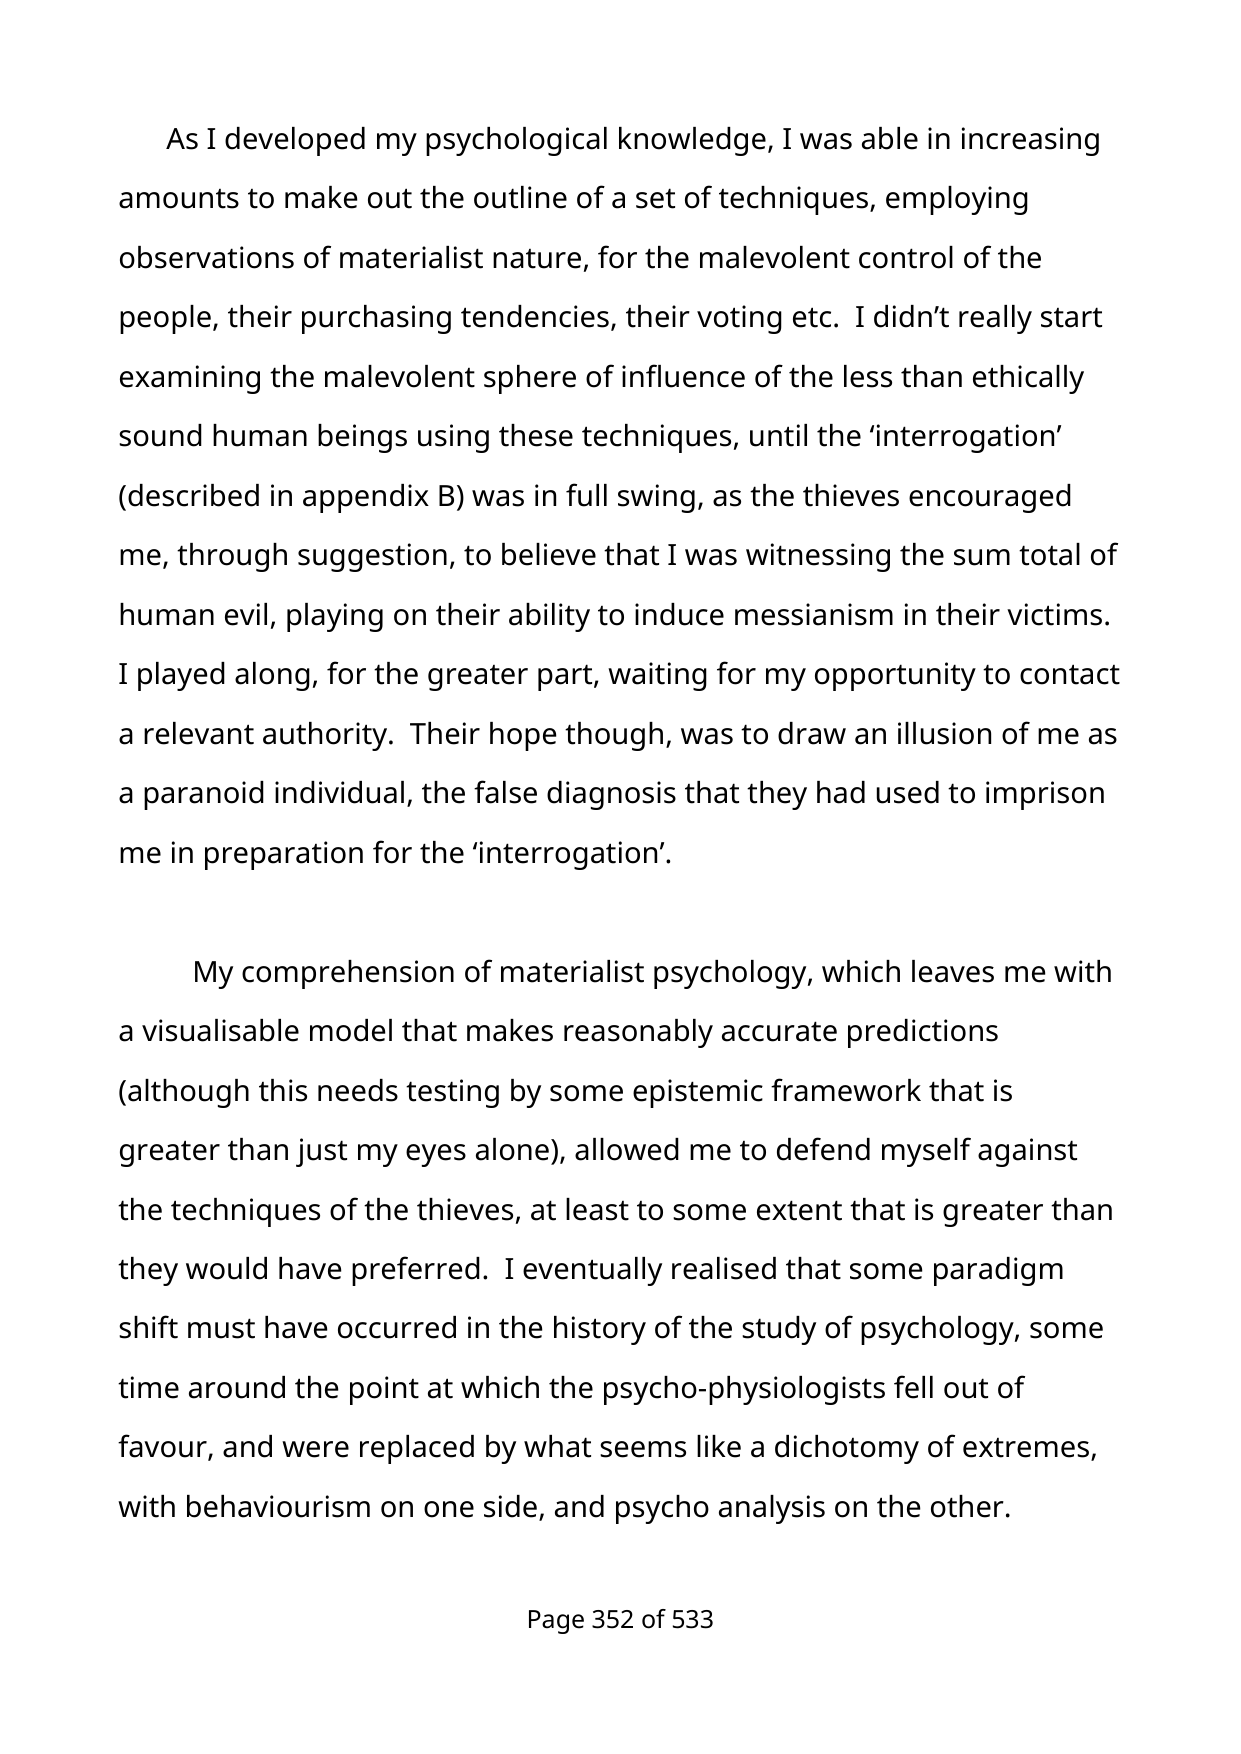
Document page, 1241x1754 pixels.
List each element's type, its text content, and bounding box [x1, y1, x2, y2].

text As I developed my psychological knowledge, I was able in increasing amounts to make out the outline of a set of techniques, employing observations of materialist nature, for the malevolent control of the people, their purchasing tendencies, their voting etc. I didn’t really start examining the malevolent sphere of influence of the less than ethically sound human beings using these techniques, until the ‘interrogation’ (described in appendix B) was in full swing, as the thieves encouraged me, through suggestion, to believe that I was witnessing the sum total of human evil, playing on their ability to induce messianism in their victims. I played along, for the greater part, waiting for my opportunity to contact a relevant authority. Their hope though, was to draw an illusion of me as a paranoid individual, the false diagnosis that they had used to imprison me in preparation for the ‘interrogation’. My comprehension of materialist psychology, which leaves me with a visualisable model that makes reasonably accurate predictions (although this needs testing by some epistemic framework that is greater than just my eyes alone), allowed me to defend myself against the techniques of the thieves, at least to some extent that is greater than they would have preferred. I eventually realised that some paradigm shift must have occurred in the history of the study of psychology, some time around the point at which the psycho-physiologists fell out of favour, and were replaced by what seems like a dichotomy of extremes, with behaviourism on one side, and psycho analysis on the other. [118, 118, 1122, 1526]
